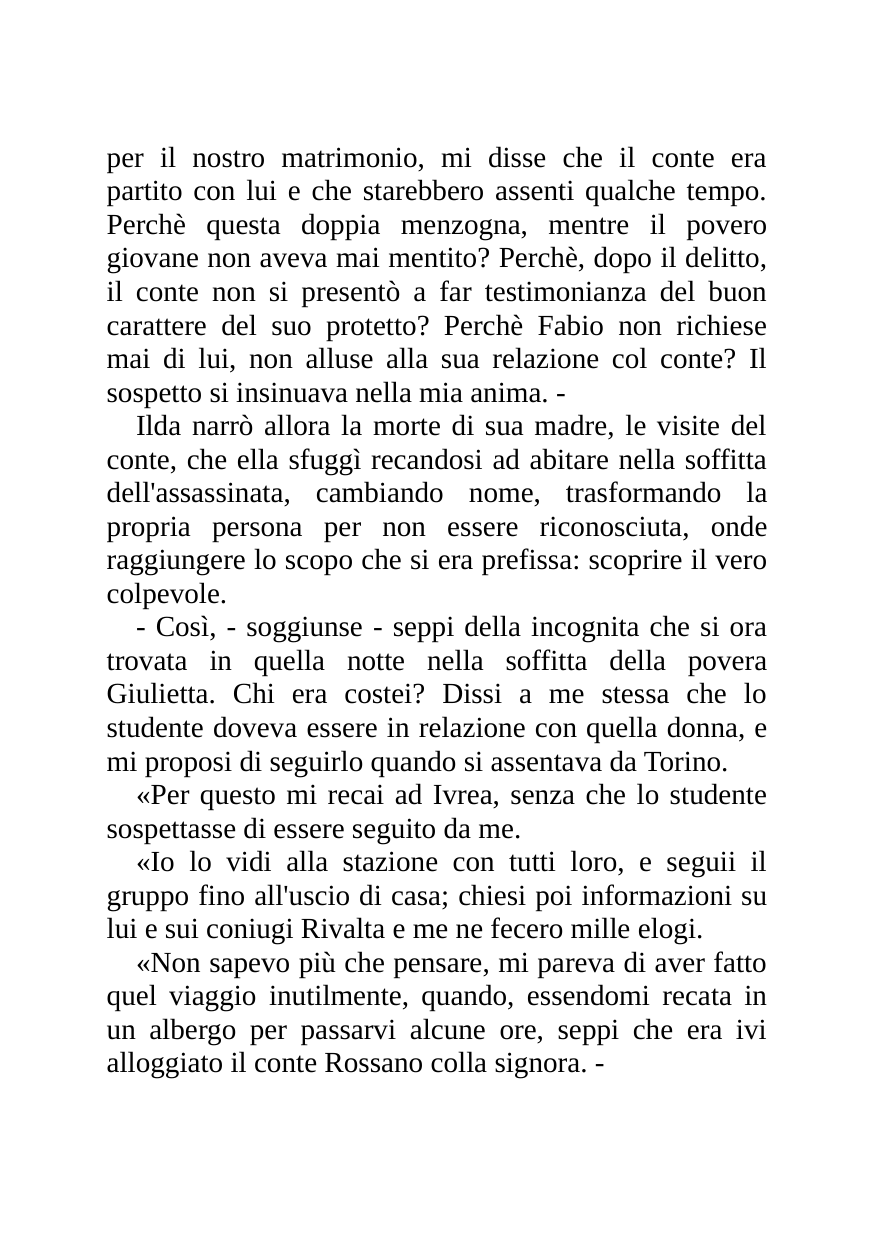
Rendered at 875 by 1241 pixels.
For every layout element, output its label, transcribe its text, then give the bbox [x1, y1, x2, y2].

text - Così, - soggiunse - seppi della incognita che si ora trovata in quella notte nella soffitta della povera Giulietta. Chi era costei? Dissi a me stessa che lo studente doveva essere in relazione con quella donna, e mi proposi di seguirlo quando si assentava da Torino. [106, 609, 768, 777]
text «Io lo vidi alla stazione con tutti loro, e seguii il gruppo fino all'uscio di casa; chiesi poi informazioni su lui e sui coniugi Rivalta e me ne fecero mille elogi. [106, 844, 768, 945]
text «Non sapevo più che pensare, mi pareva di aver fatto quel viaggio inutilmente, quando, essendomi recata in un albergo per passarvi alcune ore, seppi che era ivi alloggiato il conte Rossano colla signora. - [106, 945, 768, 1079]
text «Per questo mi recai ad Ivrea, senza che lo studente sospettasse di essere seguito da me. [106, 777, 768, 844]
text per il nostro matrimonio, mi disse che il conte era partito con lui e che starebbero assenti qualche tempo. Perchè questa doppia menzogna, mentre il povero giovane non aveva mai mentito? Perchè, dopo il delitto, il conte non si presentò a far testimonianza del buon carattere del suo protetto? Perchè Fabio non richiese mai di lui, non alluse alla sua relazione col conte? Il sospetto si insinuava nella mia anima. - [106, 140, 768, 408]
text Ilda narrò allora la morte di sua madre, le visite del conte, che ella sfuggì recandosi ad abitare nella soffitta dell'assassinata, cambiando nome, trasformando la propria persona per non essere riconosciuta, onde raggiungere lo scopo che si era prefissa: scoprire il vero colpevole. [106, 408, 768, 609]
